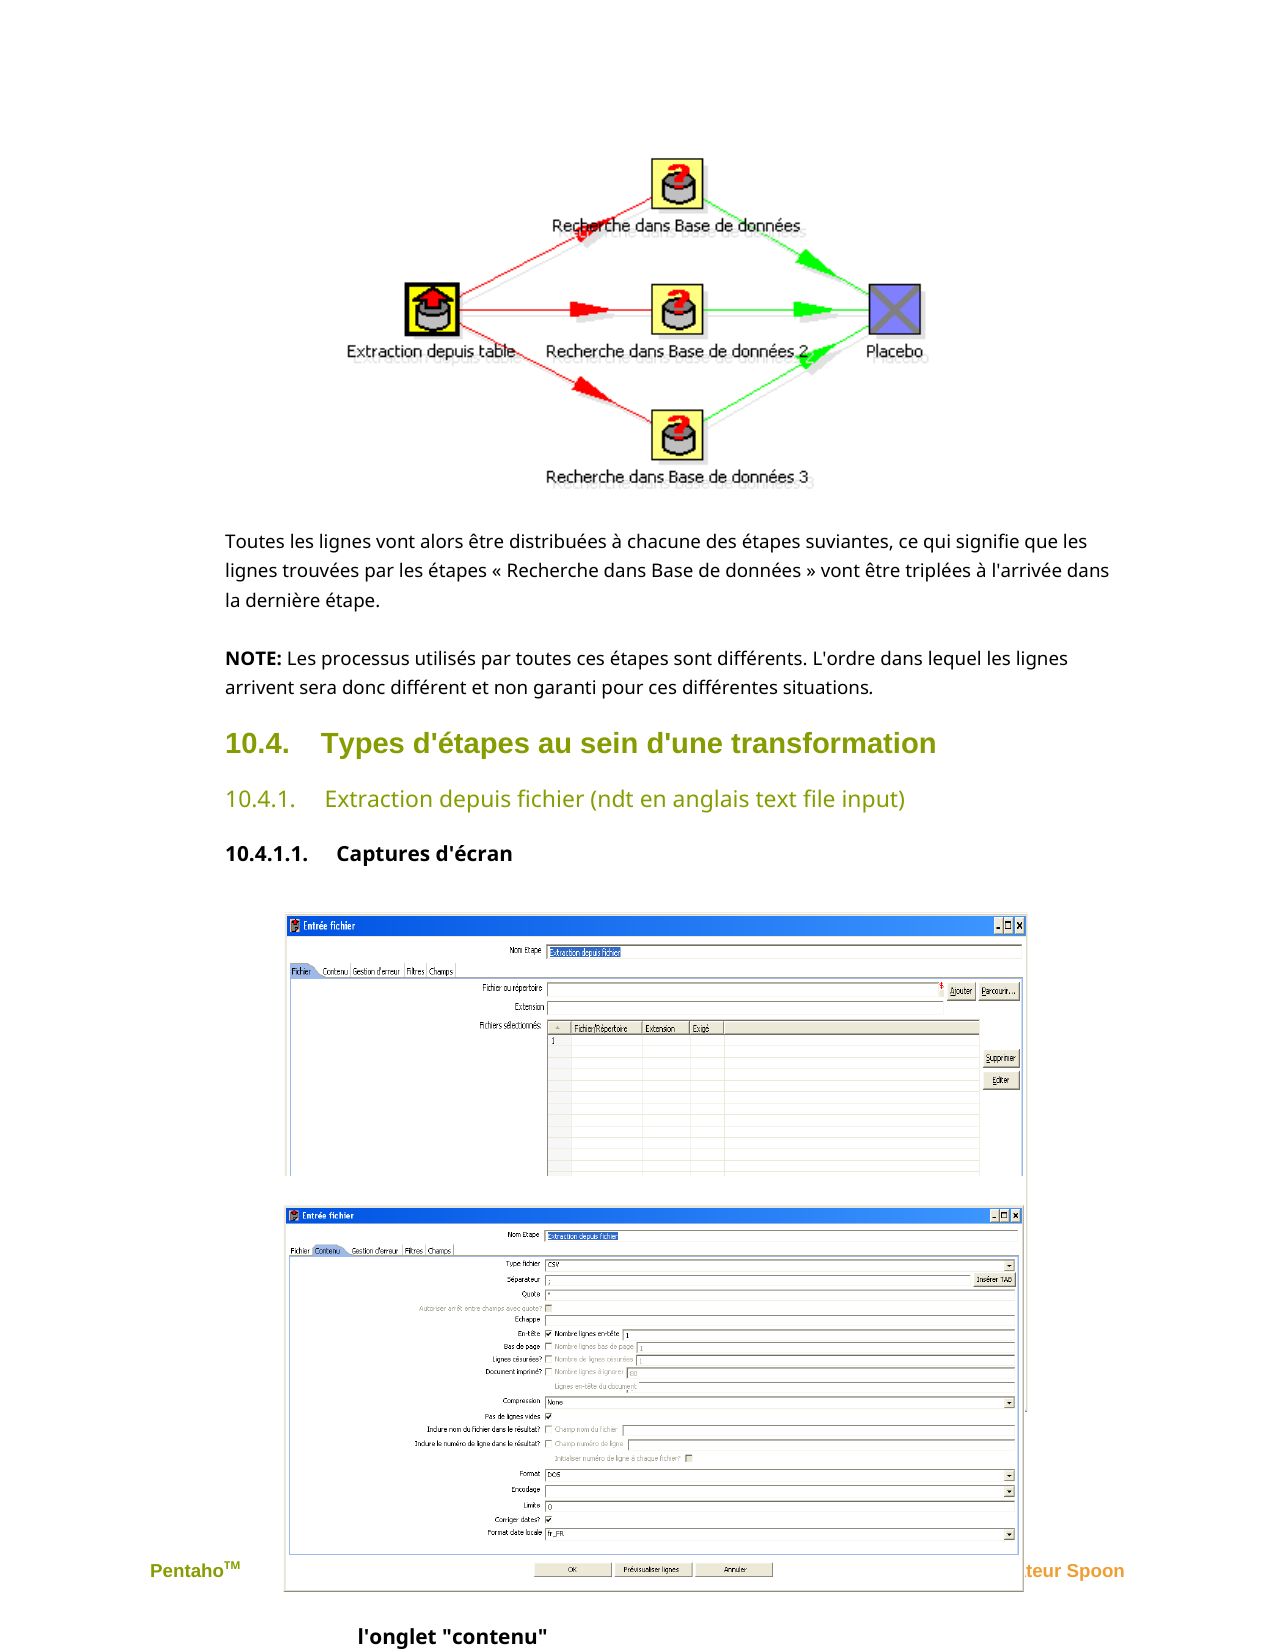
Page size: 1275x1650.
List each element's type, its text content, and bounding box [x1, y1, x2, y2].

text NOTE: Les processus utilisés par toutes ces étapes sont différents. L'ordre dans lequel les lignes arrivent sera donc différent et non garanti pour ces différentes situations. [225, 642, 1125, 701]
picture [284, 912, 1028, 1412]
subtitle Types d'étapes au sein d'une transformation [225, 730, 1125, 759]
subtitle Extraction depuis fichier (ndt en anglais text file input) [225, 784, 1125, 813]
picture [283, 1205, 1024, 1592]
subtitle Captures d'écran [225, 838, 1125, 868]
text l'onglet "contenu" [357, 1592, 1025, 1650]
text Toutes les lignes vont alors être distribuées à chacune des étapes suviantes, ce qui signifie que les lignes trouvées par les étapes « Recherche dans Base de données » vont être triplées à l'arrivée dans la dernière étape. [225, 495, 1125, 613]
picture [339, 157, 941, 495]
